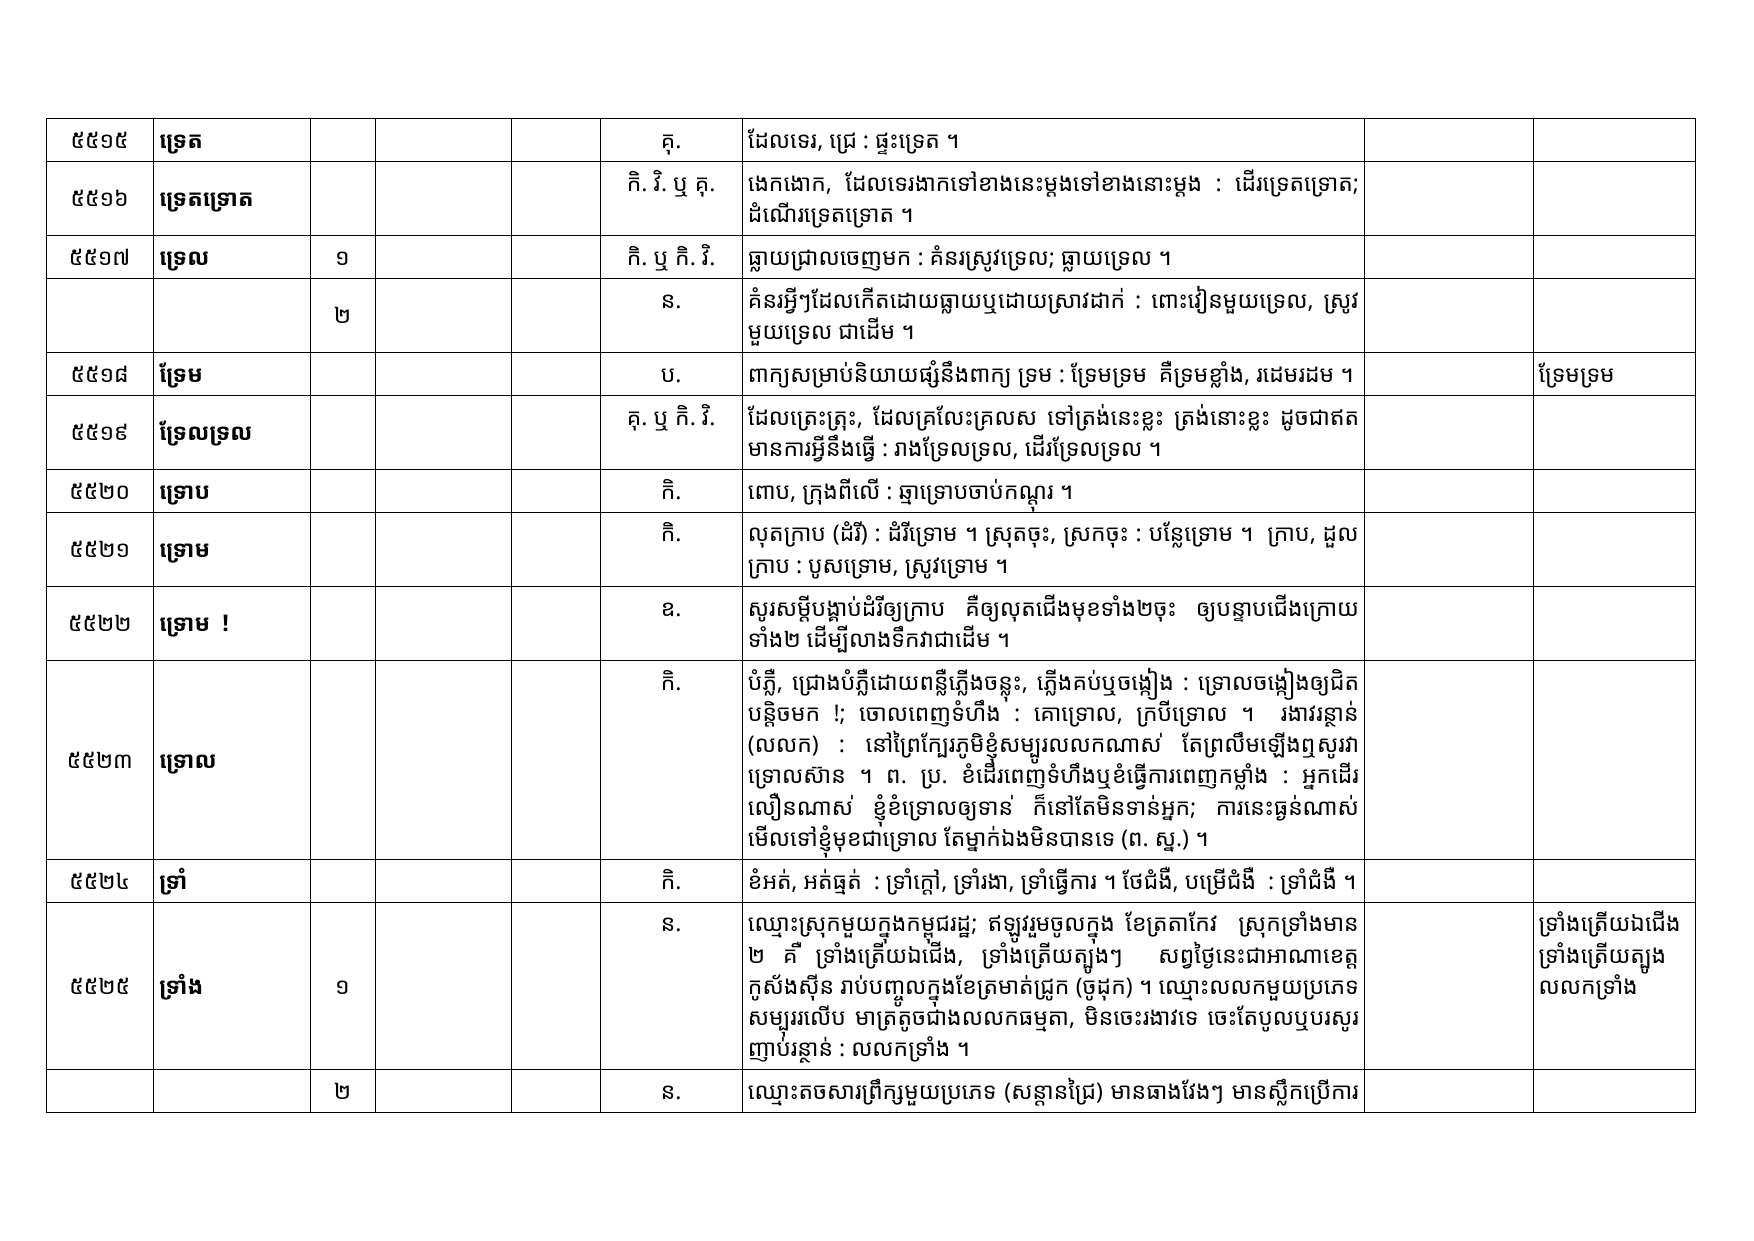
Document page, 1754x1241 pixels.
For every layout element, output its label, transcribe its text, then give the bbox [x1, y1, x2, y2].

table_cell ទ្រោប [154, 470, 310, 512]
table_cell ដែល​ត្រេះត្រុះ, ដែល​គ្រលែះគ្រលស ទៅ​ត្រង់​នេះ​ខ្លះ ត្រង់​នោះ​ខ្លះ ដូច​ជា​ឥត​មាន​ការ​អ្វី​នឹង​ធ្វើ : រាង​ទ្រែលទ្រល, ដើរ​ទ្រែលទ្រល ។ [743, 396, 1364, 469]
table_cell [154, 1070, 310, 1112]
table_cell ទ្រោម ! [154, 587, 310, 660]
table_cell ១ [311, 903, 375, 1069]
table_cell ៥៥២៤ [47, 860, 153, 902]
table_cell ២ [311, 1070, 375, 1112]
table_cell ប. [601, 353, 742, 395]
table_cell ៥៥១៦ [47, 162, 153, 235]
table_cell [512, 236, 600, 278]
table_cell ៥៥២៣ [47, 661, 153, 859]
table_cell [1365, 279, 1533, 352]
table_cell ងេកងោក, ដែល​ទេរ​ងាក​ទៅ​ខាង​នេះ​ម្ដង​ទៅ​ខាង​នោះ​ម្ដង : ដើរ​ទ្រេតទ្រោត; ដំណើរ​ទ្រេតទ្រោត ។ [743, 162, 1364, 235]
table_cell [512, 279, 600, 352]
table_cell [311, 513, 375, 586]
table_cell [376, 279, 511, 352]
table_cell [512, 587, 600, 660]
table_cell [512, 470, 600, 512]
table_cell [376, 353, 511, 395]
table_cell ៥៥២២ [47, 587, 153, 660]
table_cell [512, 119, 600, 161]
table_cell កិ. [601, 513, 742, 586]
table_cell បំភ្លឺ, ជ្រោង​បំភ្លឺ​ដោយ​ពន្លឺ​ភ្លើង​ចន្លុះ, ភ្លើង​គប់​ឬ​ចង្កៀង : ទ្រោល​ចង្កៀង​ឲ្យ​ជិត​បន្តិច​មក !; ចោល​ពេញ​ទំហឹង : គោ​ទ្រោល, ក្របី​ទ្រោល ។ រងាវ​រន្ថាន់ (លលក) : នៅ​ព្រៃ​ក្បែរ​ភូមិ​ខ្ញុំ​សម្បូរ​លលក​ណាស់ តែ​ព្រលឹម​ឡើង​ឮ​សូរ​វា​ទ្រោល​ស៊ាន ។ ព. ប្រ. ខំ​ដើរ​ពេញ​ទំហឹង​ឬ​ខំ​ធ្វើ​ការ​ពេញ​កម្លាំង : អ្នក​ដើរ​លឿន​ណាស់ ខ្ញុំ​ខំ​ទ្រោល​ឲ្យ​ទាន់ ក៏​នៅ​តែ​មិន​ទាន់​អ្នក; ការ​នេះ​ធ្ងន់​ណាស់ មើល​ទៅ​ខ្ញុំ​មុខ​ជា​ទ្រោល តែ​ម្នាក់​ឯង​មិន​បាន​ទេ (ព. ស្ន.) ។ [743, 661, 1364, 859]
table_cell ៥៥១៨ [47, 353, 153, 395]
table_cell [512, 353, 600, 395]
table_cell [1534, 236, 1695, 278]
table_cell [311, 119, 375, 161]
table_cell [311, 860, 375, 902]
table_cell ពាក្យ​សម្រាប់​និយាយ​ផ្សំ​នឹង​ពាក្យ ទ្រម : ទ្រែមទ្រម គឺ​ទ្រម​ខ្លាំង, រដេមរដម ។ [743, 353, 1364, 395]
table_cell [376, 513, 511, 586]
table_cell ទ្រាំង​ត្រើយ​ឯ​ជើង ទ្រាំង​ត្រើយ​ត្បូង លលក​ទ្រាំង [1534, 903, 1695, 1069]
table_cell [1365, 470, 1533, 512]
table_cell [1365, 396, 1533, 469]
table_cell [376, 1070, 511, 1112]
table_cell [376, 162, 511, 235]
table_cell [512, 162, 600, 235]
table_cell ៥៥១៥ [47, 119, 153, 161]
table_cell [512, 903, 600, 1069]
table_cell ទ្រេល [154, 236, 310, 278]
table_cell ១ [311, 236, 375, 278]
table_cell [154, 279, 310, 352]
table_cell ២ [311, 279, 375, 352]
table_cell [376, 470, 511, 512]
table_cell [1365, 903, 1533, 1069]
table_cell ៥៥១៩ [47, 396, 153, 469]
table_cell ន. [601, 279, 742, 352]
table_cell [47, 1070, 153, 1112]
table_cell ឧ. [601, 587, 742, 660]
table_cell [1534, 470, 1695, 512]
table_cell [512, 513, 600, 586]
table_cell [1365, 162, 1533, 235]
table_cell [311, 353, 375, 395]
table_cell ន. [601, 1070, 742, 1112]
table_cell [1534, 1070, 1695, 1112]
table_cell [1365, 119, 1533, 161]
table_cell [512, 661, 600, 859]
table_cell [376, 903, 511, 1069]
table_cell [1534, 119, 1695, 161]
table_cell សូរ​សម្ដី​បង្គាប់​ដំរី​ឲ្យ​ក្រាប គឺ​ឲ្យ​លុត​ជើង​មុខ​ទាំង​២​ចុះ ឲ្យ​បន្ទាប​ជើង​ក្រោយ​ទាំង​២ ដើម្បី​លាង​ទឹក​វា​ជាដើម ។ [743, 587, 1364, 660]
table_cell ទ្រាំ [154, 860, 310, 902]
table_cell [311, 661, 375, 859]
table_cell ៥៥២០ [47, 470, 153, 512]
table_cell [1365, 860, 1533, 902]
table_cell ៥៥១៧ [47, 236, 153, 278]
table_cell [311, 470, 375, 512]
table_cell [1534, 661, 1695, 859]
table_cell ៥៥២១ [47, 513, 153, 586]
table_cell ៥៥២៥ [47, 903, 153, 1069]
table_cell ខំ​អត់, អត់​ធ្មត់ : ទ្រាំ​ក្ដៅ, ទ្រាំ​រងា, ទ្រាំ​ធ្វើ​ការ ។ ថែ​ជំងឺ, បម្រើ​ជំងឺ : ទ្រាំ​ជំងឺ ។ [743, 860, 1364, 902]
table_cell ន. [601, 903, 742, 1069]
table_cell [376, 587, 511, 660]
table_cell [1534, 162, 1695, 235]
table_cell គុ. ឬ កិ. វិ. [601, 396, 742, 469]
table_cell ឈ្មោះ​ស្រុក​មួយ​ក្នុង​កម្ពុជ​រដ្ឋ; ឥឡូវ​រួម​ចូល​ក្នុង ខែត្រ​តាកែវ ស្រុក​ទ្រាំង​មាន ២ គឺ ទ្រាំង​ត្រើយ​ឯ​ជើង, ទ្រាំង​ត្រើយ​ត្បូង​ៗ សព្វ​ថ្ងៃ​នេះ​ជា​អាណា​ខេត្ត​កូស័ងស៊ីន រាប់​បញ្ចូល​ក្នុង​ខែត្រ​មាត់​ជ្រូក (ចូដុក) ។ ឈ្មោះ​លលក​មួយ​ប្រភេទ​សម្បុរ​រលើប មាត្រ​តូច​ជាង​លលក​ធម្មតា, មិន​ចេះ​រងាវ​ទេ ចេះ​តែ​បូល​ឬ​បរ​សូរ​ញាប់​រន្ថាន់ : លលក​ទ្រាំង ។ [743, 903, 1364, 1069]
table_cell ទ្រេត [154, 119, 310, 161]
table_cell [376, 396, 511, 469]
table_cell [1365, 587, 1533, 660]
table_cell [1534, 587, 1695, 660]
table_cell ដែល​ទេរ, ជ្រេ : ផ្ទះ​ទ្រេត ។ [743, 119, 1364, 161]
table_cell គុ. [601, 119, 742, 161]
table_cell ទ្រែម [154, 353, 310, 395]
table_cell ទ្រេតទ្រោត [154, 162, 310, 235]
table_cell [376, 860, 511, 902]
table_cell កិ. ឬ កិ. វិ. [601, 236, 742, 278]
table_cell ទ្រោល [154, 661, 310, 859]
table_cell កិ. [601, 470, 742, 512]
table_cell ទ្រែមទ្រម [1534, 353, 1695, 395]
table_cell កិ. [601, 661, 742, 859]
table_cell កិ. [601, 860, 742, 902]
table_cell [512, 860, 600, 902]
table_cell [376, 236, 511, 278]
table_cell លុត​ក្រាប (ដំរី) : ដំរី​ទ្រោម ។ ស្រុត​ចុះ, ស្រក​ចុះ : បន្លែ​ទ្រោម ។ ក្រាប, ដួល​ក្រាប : បូស​ទ្រោម, ស្រូវ​ទ្រោម ។ [743, 513, 1364, 586]
table_cell [311, 587, 375, 660]
table_cell ទ្រែលទ្រល [154, 396, 310, 469]
table_cell [1365, 236, 1533, 278]
table_cell [1365, 353, 1533, 395]
table_cell [1534, 396, 1695, 469]
table_cell ទ្រោម [154, 513, 310, 586]
table_cell ធ្លាយ​ជ្រាល​ចេញ​មក : គំនរ​ស្រូវ​ទ្រេល; ធ្លាយ​ទ្រេល ។ [743, 236, 1364, 278]
table_cell [311, 396, 375, 469]
table_cell [1534, 513, 1695, 586]
table_cell [47, 279, 153, 352]
table_cell [1365, 513, 1533, 586]
table_cell [1365, 661, 1533, 859]
table_cell [1534, 279, 1695, 352]
table_cell គំនរ​អ្វី​ៗ​ដែល​កើត​ដោយ​ធ្លាយ​ឬ​ដោយ​ស្រាវ​ដាក់ : ពោះ​វៀន​មួយ​ទ្រេល, ស្រូវ​មួយ​ទ្រេល ជាដើម ។ [743, 279, 1364, 352]
table_cell [376, 661, 511, 859]
table_cell [376, 119, 511, 161]
table_cell [1534, 860, 1695, 902]
table_cell [512, 1070, 600, 1112]
table_cell [1365, 1070, 1533, 1112]
table_cell ទ្រាំង [154, 903, 310, 1069]
table_cell ពោប, ក្រុង​ពី​លើ : ឆ្មា​ទ្រោប​ចាប់​កណ្ដុរ ។ [743, 470, 1364, 512]
table_cell [311, 162, 375, 235]
table_cell [512, 396, 600, 469]
table_cell កិ. វិ. ឬ គុ. [601, 162, 742, 235]
